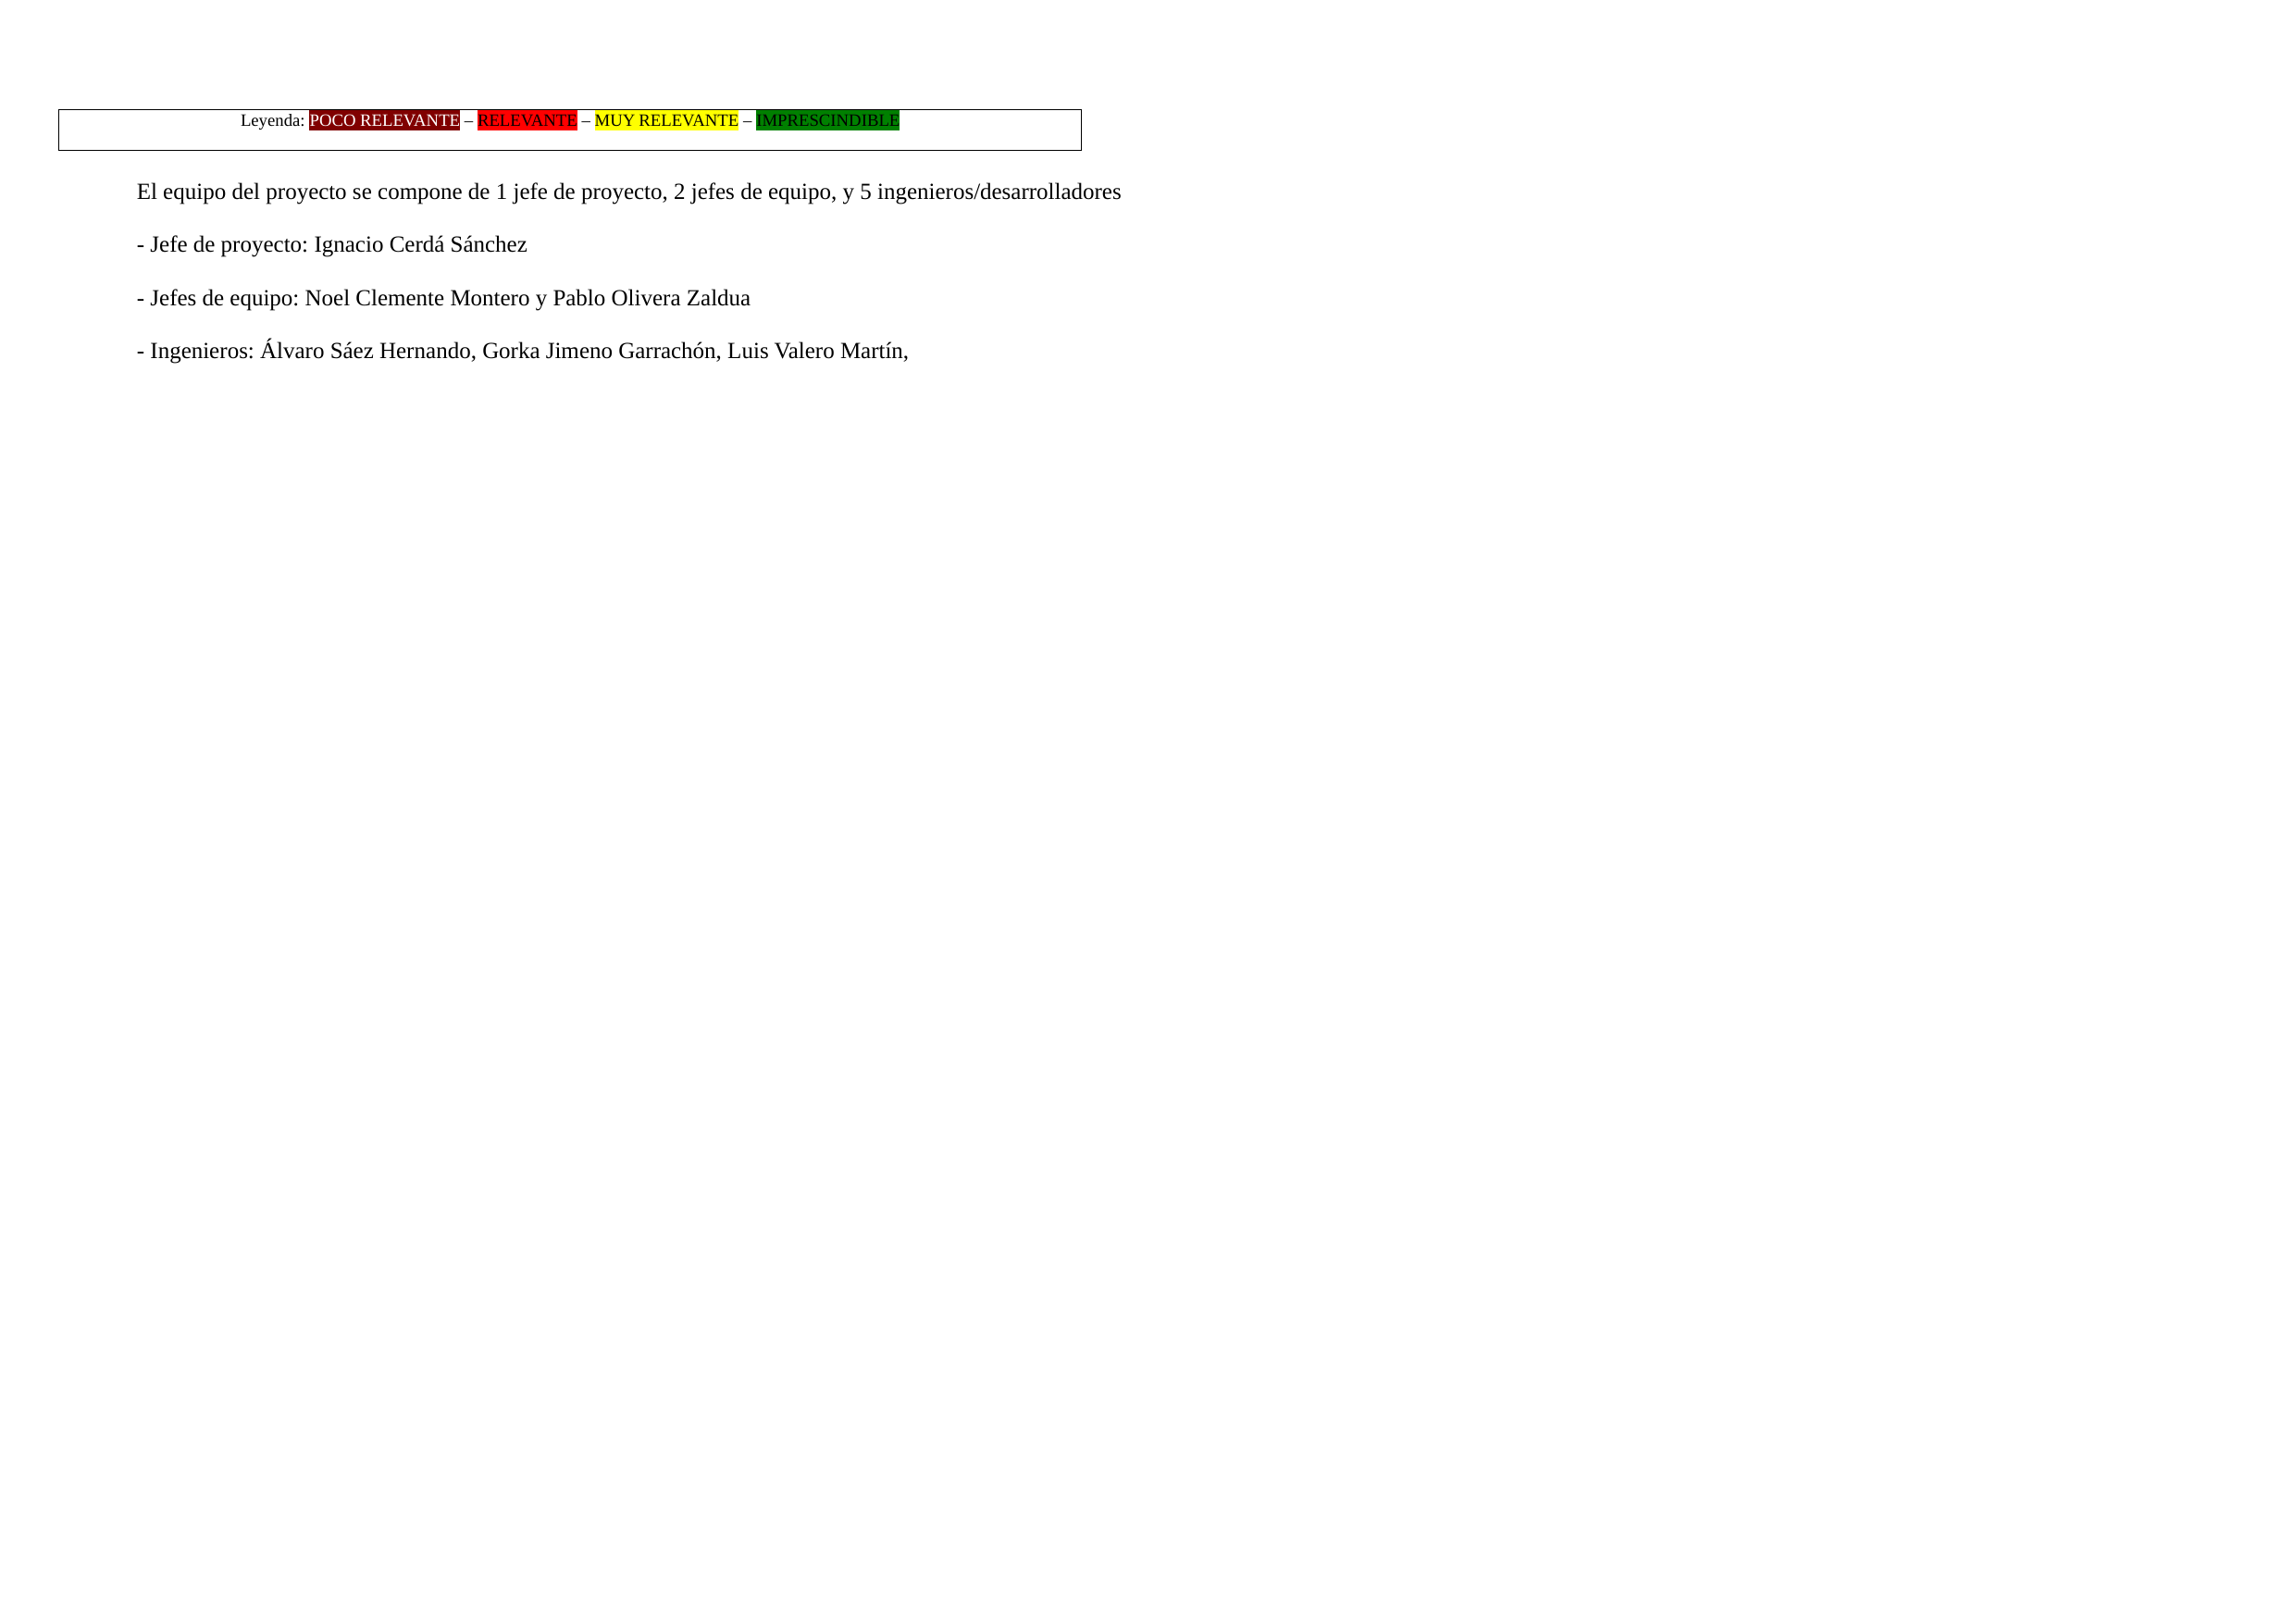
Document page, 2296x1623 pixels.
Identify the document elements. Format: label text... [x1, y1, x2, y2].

text - Ingenieros: Álvaro Sáez Hernando, Gorka Jimeno Garrachón, Luis Valero Martín, [137, 337, 2186, 364]
text - Jefe de proyecto: Ignacio Cerdá Sánchez [137, 230, 2186, 257]
table_cell Leyenda: POCO RELEVANTE – RELEVANTE – MUY RELEVANTE – IMPRESCINDIBLE [59, 110, 1081, 150]
text El equipo del proyecto se compone de 1 jefe de proyecto, 2 jefes de equipo, y 5 ingenieros/desarrolladores [137, 151, 2186, 204]
text - Jefes de equipo: Noel Clemente Montero y Pablo Olivera Zaldua [137, 257, 2186, 337]
